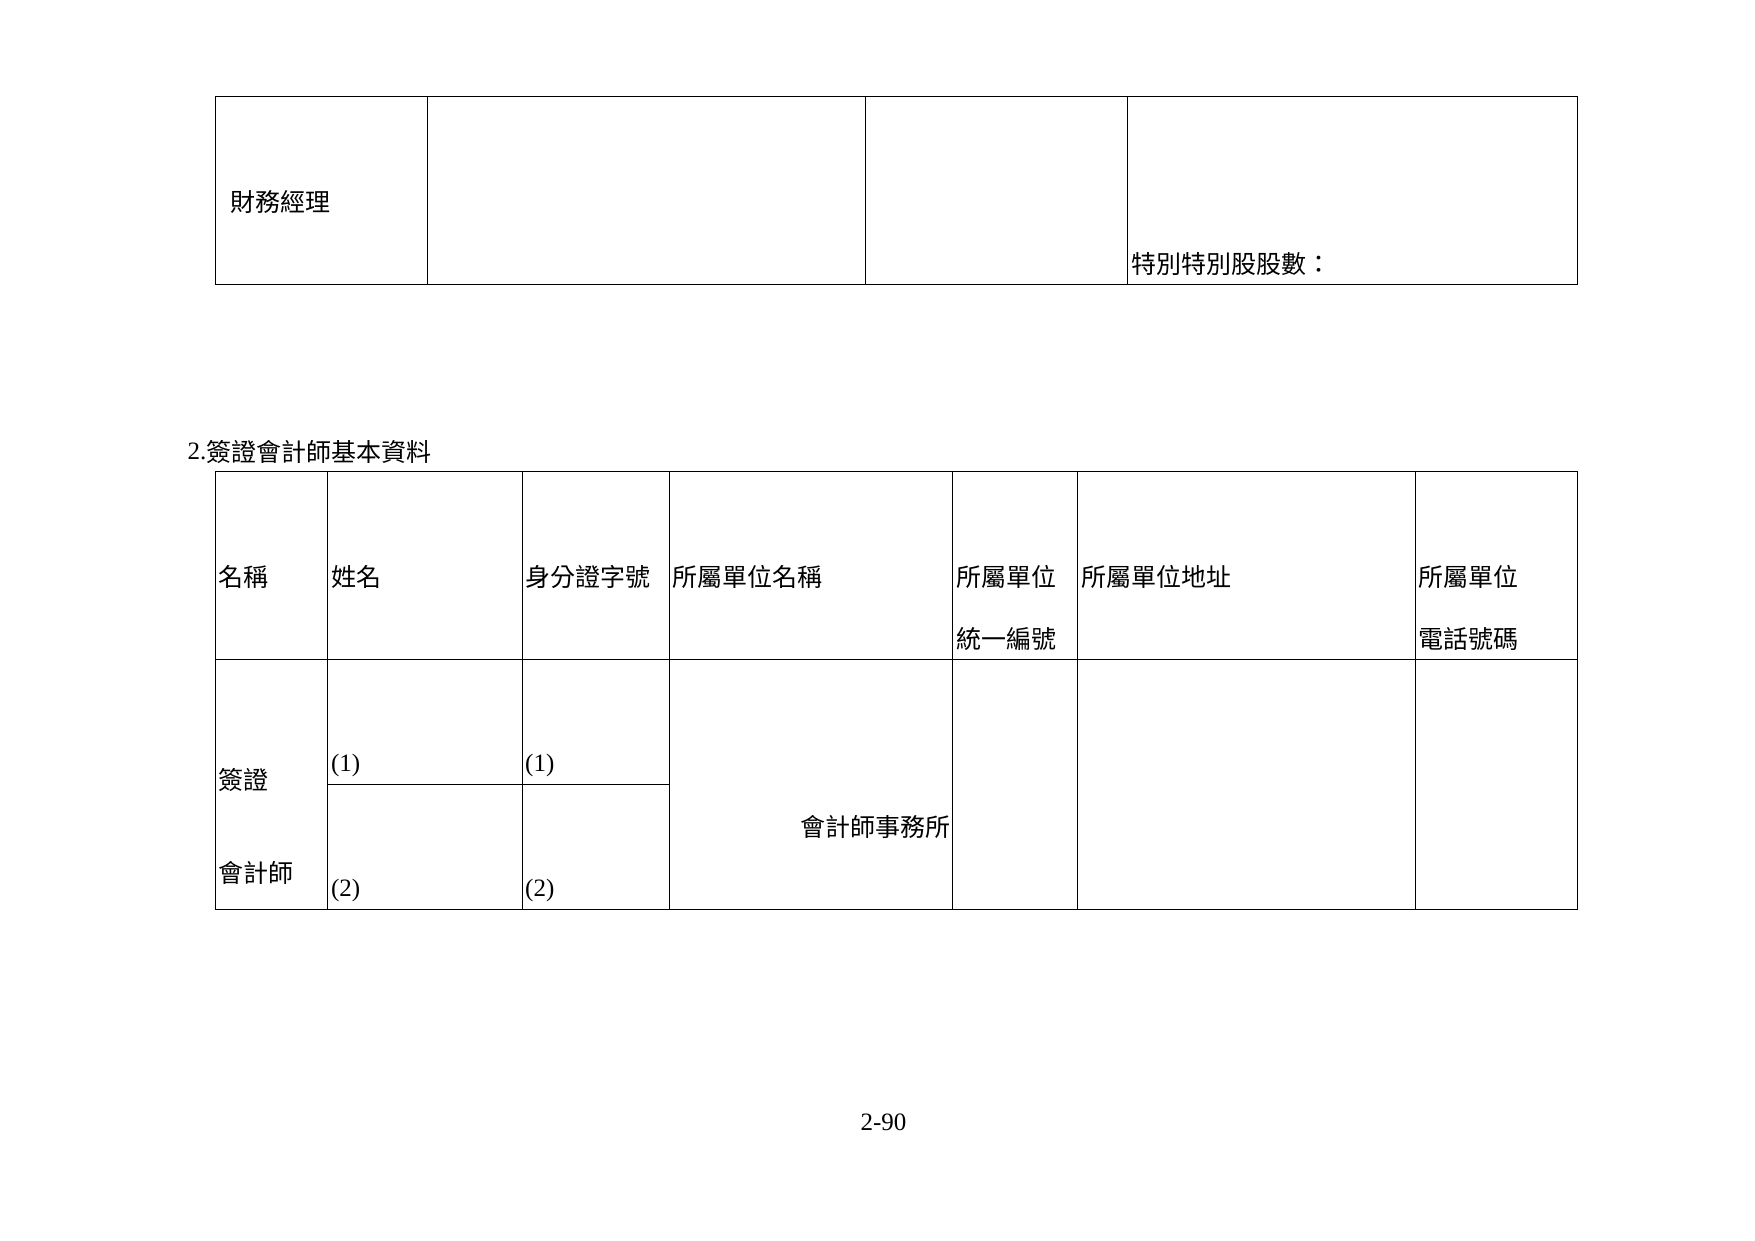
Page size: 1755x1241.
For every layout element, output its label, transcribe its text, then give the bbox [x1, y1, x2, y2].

table_cell (1) [523, 660, 669, 783]
table_cell (2) [523, 785, 669, 908]
table_cell (2) [328, 785, 522, 908]
table_cell [1416, 660, 1577, 908]
table_header 姓名 [328, 472, 522, 658]
table_cell 簽證 會計師 [216, 660, 327, 908]
table_cell [866, 97, 1127, 283]
table_header 所屬單位地址 [1078, 472, 1415, 658]
table_cell (1) [328, 660, 522, 783]
table_cell [1078, 660, 1415, 908]
table_cell 財務經理 [216, 97, 427, 283]
table_header 所屬單位統一編號 [953, 472, 1077, 658]
table_header 名稱 [216, 472, 327, 658]
table_cell [953, 660, 1077, 908]
table_header 所屬單位名稱 [670, 472, 952, 658]
table_cell 會計師事務所 [670, 660, 952, 908]
table_header 身分證字號 [523, 472, 669, 658]
table_cell [428, 97, 865, 283]
table_cell 特別特別股股數： [1128, 97, 1577, 283]
text 2.簽證會計師基本資料 [150, 408, 1604, 471]
table_header 所屬單位 電話號碼 [1416, 472, 1577, 658]
